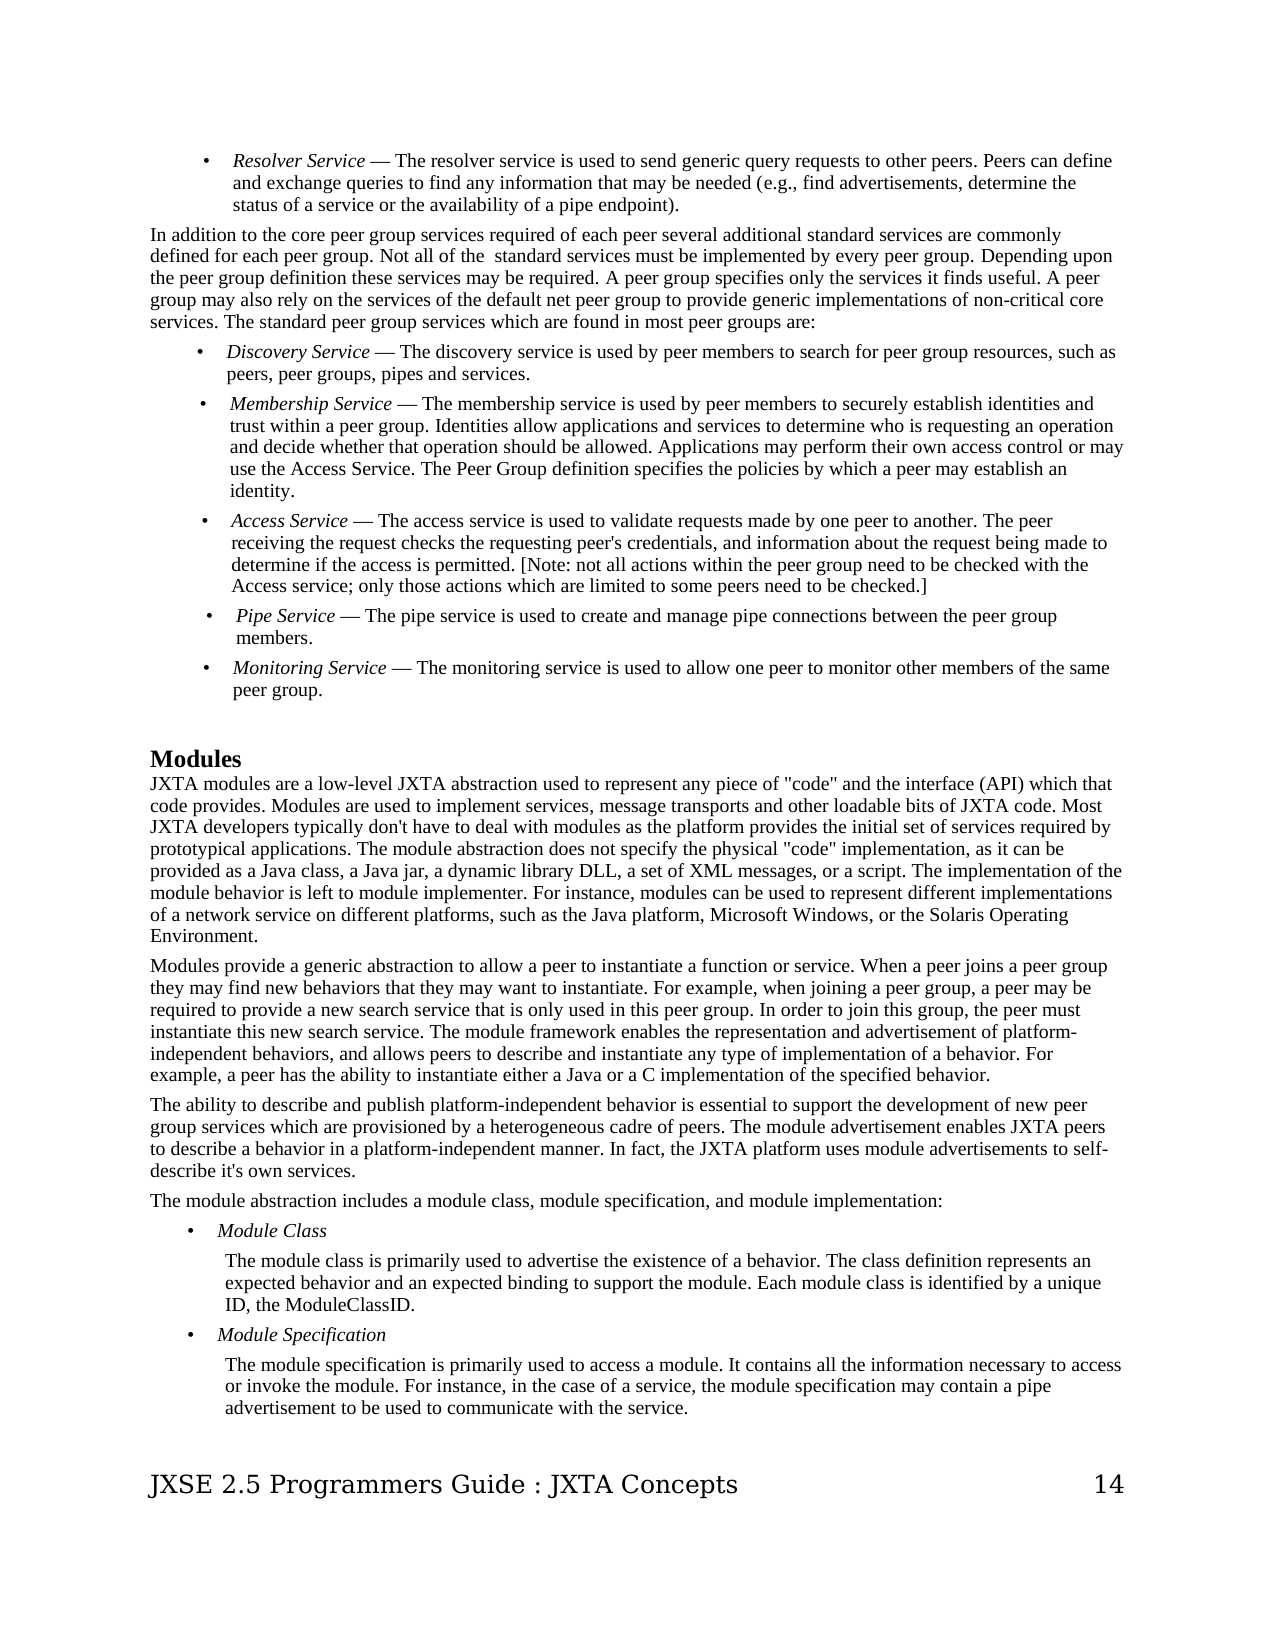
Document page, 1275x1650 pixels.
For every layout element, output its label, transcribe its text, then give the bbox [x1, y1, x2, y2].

list Pipe Service — The pipe service is used to create and manage pipe connections between the peer group members. [169, 605, 1125, 649]
list Membership Service — The membership service is used by peer members to securely establish identities and trust within a peer group. Identities allow applications and services to determine who is requesting an operation and decide whether that operation should be allowed. Applications may perform their own access control or may use the Access Service. The Peer Group definition specifies the policies by which a peer may establish an identity. [162, 393, 1125, 502]
list Monitoring Service — The monitoring service is used to allow one peer to monitor other members of the same peer group. [166, 657, 1125, 701]
list Module Class [187, 1220, 1125, 1242]
text Modules provide a generic abstraction to allow a peer to instantiate a function or service. When a peer joins a peer group they may find new behaviors that they may want to instantiate. For example, when joining a peer group, a peer may be required to provide a new search service that is only used in this peer group. In order to join this group, the peer must instantiate this new search service. The module framework enables the representation and advertisement of platform-independent behaviors, and allows peers to describe and instantiate any type of implementation of a behavior. For example, a peer has the ability to instantiate either a Java or a C implementation of the specified behavior. [150, 955, 1125, 1086]
list Resolver Service — The resolver service is used to send generic query requests to other peers. Peers can define and exchange queries to find any information that may be needed (e.g., find advertisements, determine the status of a service or the availability of a pipe endpoint). [166, 150, 1125, 215]
list Discovery Service — The discovery service is used by peer members to search for peer group resources, such as peers, peer groups, pipes and services. [159, 341, 1125, 384]
text Modules [150, 745, 1125, 773]
list Access Service — The access service is used to validate requests made by one peer to another. The peer receiving the request checks the requesting peer's credentials, and information about the request being made to determine if the access is permitted. [Note: not all actions within the peer group need to be checked with the Access service; only those actions which are limited to some peers need to be checked.] [164, 510, 1125, 597]
text The module abstraction includes a module class, module specification, and module implementation: [150, 1190, 1125, 1211]
text The module specification is primarily used to access a module. It contains all the information necessary to access or invoke the module. For instance, in the case of a service, the module specification may contain a pipe advertisement to be used to communicate with the service. [225, 1354, 1125, 1419]
list Module Specification [187, 1323, 1125, 1345]
text The module class is primarily used to advertise the existence of a behavior. The class definition represents an expected behavior and an expected binding to support the module. Each module class is identified by a unique ID, the ModuleClassID. [225, 1250, 1125, 1315]
text The ability to describe and publish platform-independent behavior is essential to support the development of new peer group services which are provisioned by a heterogeneous cadre of peers. The module advertisement enables JXTA peers to describe a behavior in a platform-independent manner. In fact, the JXTA platform uses module advertisements to self-describe it's own services. [150, 1094, 1125, 1181]
text JXTA modules are a low-level JXTA abstraction used to represent any piece of "code" and the interface (API) which that code provides. Modules are used to implement services, message transports and other loadable bits of JXTA code. Most JXTA developers typically don't have to deal with modules as the platform provides the initial set of services required by prototypical applications. The module abstraction does not specify the physical "code" implementation, as it can be provided as a Java class, a Java jar, a dynamic library DLL, a set of XML messages, or a script. The implementation of the module behavior is left to module implementer. For instance, modules can be used to represent different implementations of a network service on different platforms, such as the Java platform, Microsoft Windows, or the Solaris Operating Environment. [150, 773, 1125, 947]
text In addition to the core peer group services required of each peer several additional standard services are commonly defined for each peer group. Not all of the standard services must be implemented by every peer group. Depending upon the peer group definition these services may be required. A peer group specifies only the services it finds useful. A peer group may also rely on the services of the default net peer group to provide generic implementations of non-critical core services. The standard peer group services which are found in most peer groups are: [150, 224, 1125, 332]
